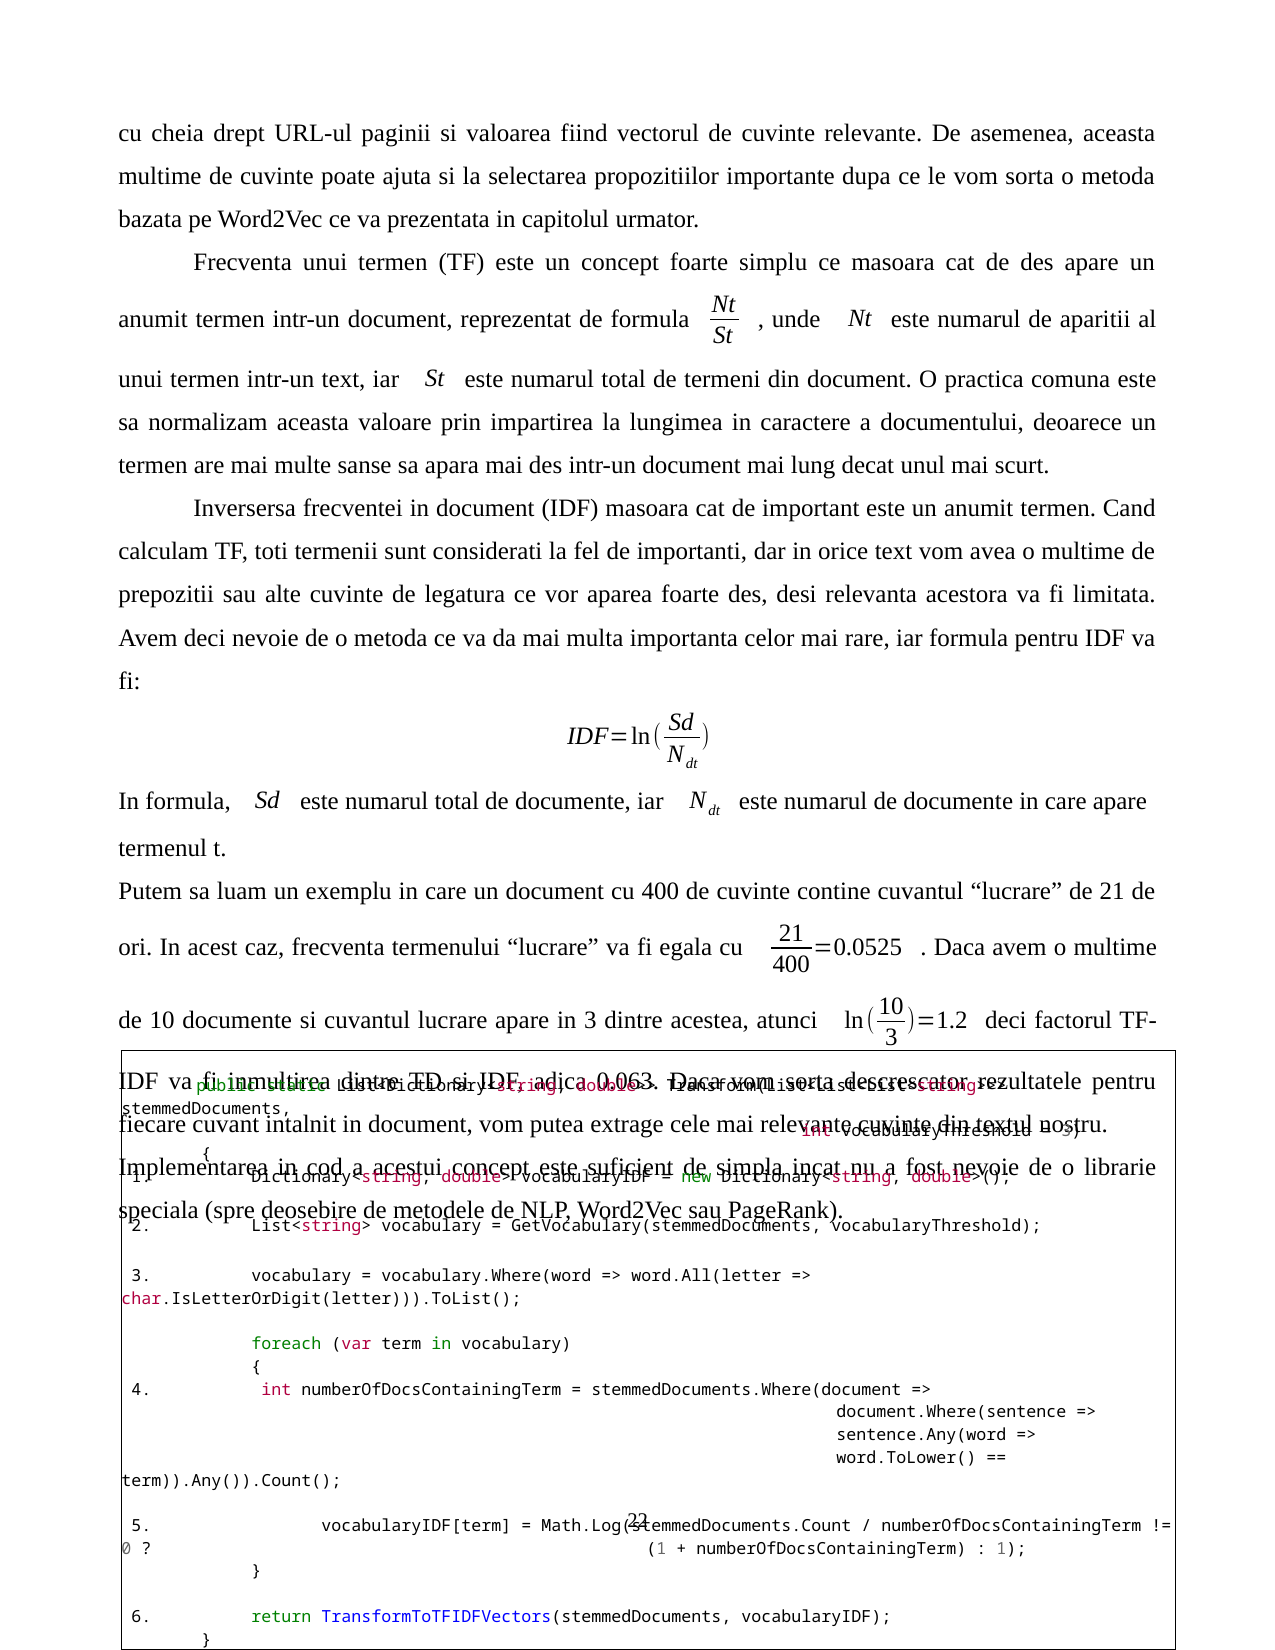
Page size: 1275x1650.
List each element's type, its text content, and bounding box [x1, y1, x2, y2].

subtitle cu cheia drept URL-ul paginii si valoarea fiind vectorul de cuvinte relevante. De asemenea, aceasta multime de cuvinte poate ajuta si la selectarea propozitiilor importante dupa ce le vom sorta o metoda bazata pe Word2Vec ce va prezentata in capitolul urmator. [118, 118, 1157, 233]
subtitle Inversersa frecventei in document (IDF) masoara cat de important este un anumit termen. Cand calculam TF, toti termenii sunt considerati la fel de importanti, dar in orice text vom avea o multime de prepozitii sau alte cuvinte de legatura ce vor aparea foarte des, desi relevanta acestora va fi limitata. Avem deci nevoie de o metoda ce va da mai multa importanta celor mai rare, iar formula pentru IDF va fi: [118, 493, 1157, 694]
subtitle Implementarea in cod a acestui concept este suficient de simpla incat nu a fost nevoie de o librarie speciala (spre deosebire de metodele de NLP, Word2Vec sau PageRank). [122, 1152, 1157, 1224]
subtitle In formula, este numarul total de documente, iar este numarul de documente in care apare termenul t. [118, 786, 1157, 862]
subtitle Frecventa unui termen (TF) este un concept foarte simplu ce masoara cat de des apare un anumit termen intr-un document, reprezentat de formula, unde este numarul de aparitii al unui termen intr-un text, iar este numarul total de termeni din document. O practica comuna este sa normalizam aceasta valoare prin impartirea la lungimea in caractere a documentului, deoarece un termen are mai multe sanse sa apara mai des intr-un document mai lung decat unul mai scurt. [118, 247, 1157, 479]
subtitle Putem sa luam un exemplu in care un document cu 400 de cuvinte contine cuvantul “lucrare” de 21 de ori. In acest caz, frecventa termenului “lucrare” va fi egala cu . Daca avem o multime de 10 documente si cuvantul lucrare apare in 3 dintre acestea, atunci deci factorul TF-IDF va fi inmultirea dintre TD si IDF, adica 0.063. Daca vom sorta descrescator rezultatele pentru fiecare cuvant intalnit in document, vom putea extrage cele mai relevante cuvinte din textul nostru. [118, 876, 1157, 1138]
